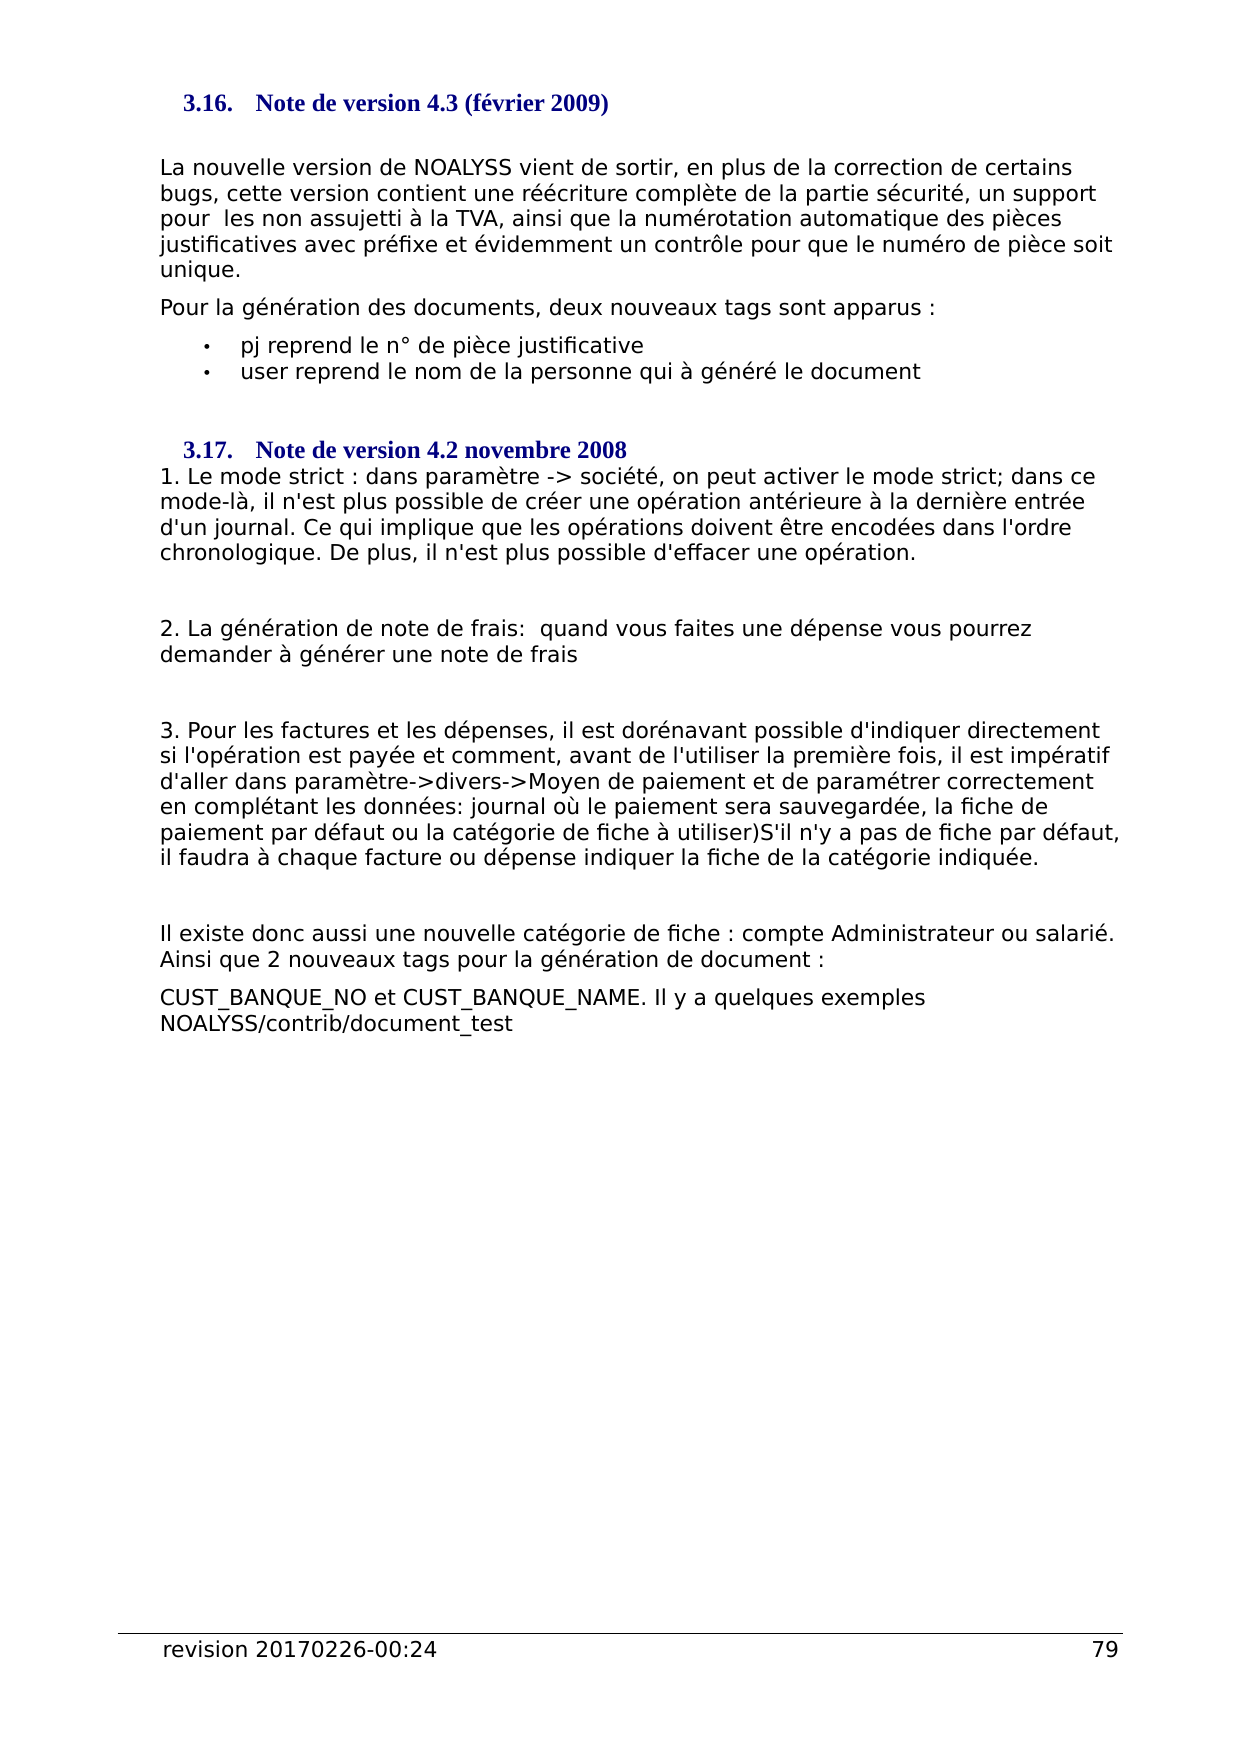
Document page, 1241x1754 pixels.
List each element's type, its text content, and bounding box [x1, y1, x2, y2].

list pj reprend le n° de pièce justificative [204, 333, 1123, 359]
text 3. Pour les factures et les dépenses, il est dorénavant possible d'indiquer directement si l'opération est payée et comment, avant de l'utiliser la première fois, il est impératif d'aller dans paramètre->divers->Moyen de paiement et de paramétrer correctement en complétant les données: journal où le paiement sera sauvegardée, la fiche de paiement par défaut ou la catégorie de fiche à utiliser)S'il n'y a pas de fiche par défaut, il faudra à chaque facture ou dépense indiquer la fiche de la catégorie indiquée. [159, 718, 1123, 871]
subtitle Note de version 4.2 novembre 2008 [177, 435, 1123, 464]
text Pour la génération des documents, deux nouveaux tags sont apparus : [159, 295, 1123, 321]
text 1. Le mode strict : dans paramètre -> société, on peut activer le mode strict; dans ce mode-là, il n'est plus possible de créer une opération antérieure à la dernière entrée d'un journal. Ce qui implique que les opérations doivent être encodées dans l'ordre chronologique. De plus, il n'est plus possible d'effacer une opération. [159, 464, 1123, 566]
subtitle Note de version 4.3 (février 2009) [177, 88, 1123, 117]
text CUST_BANQUE_NO et CUST_BANQUE_NAME. Il y a quelques exemples NOALYSS/contrib/document_test [159, 985, 1123, 1036]
text Il existe donc aussi une nouvelle catégorie de fiche : compte Administrateur ou salarié. Ainsi que 2 nouveaux tags pour la génération de document : [159, 922, 1123, 973]
text 2. La génération de note de frais: quand vous faites une dépense vous pourrez demander à générer une note de frais [159, 616, 1123, 667]
text La nouvelle version de NOALYSS vient de sortir, en plus de la correction de certains bugs, cette version contient une réécriture complète de la partie sécurité, un support pour les non assujetti à la TVA, ainsi que la numérotation automatique des pièces justificatives avec préfixe et évidemment un contrôle pour que le numéro de pièce soit unique. [159, 155, 1123, 283]
list user reprend le nom de la personne qui à généré le document [204, 359, 1123, 384]
